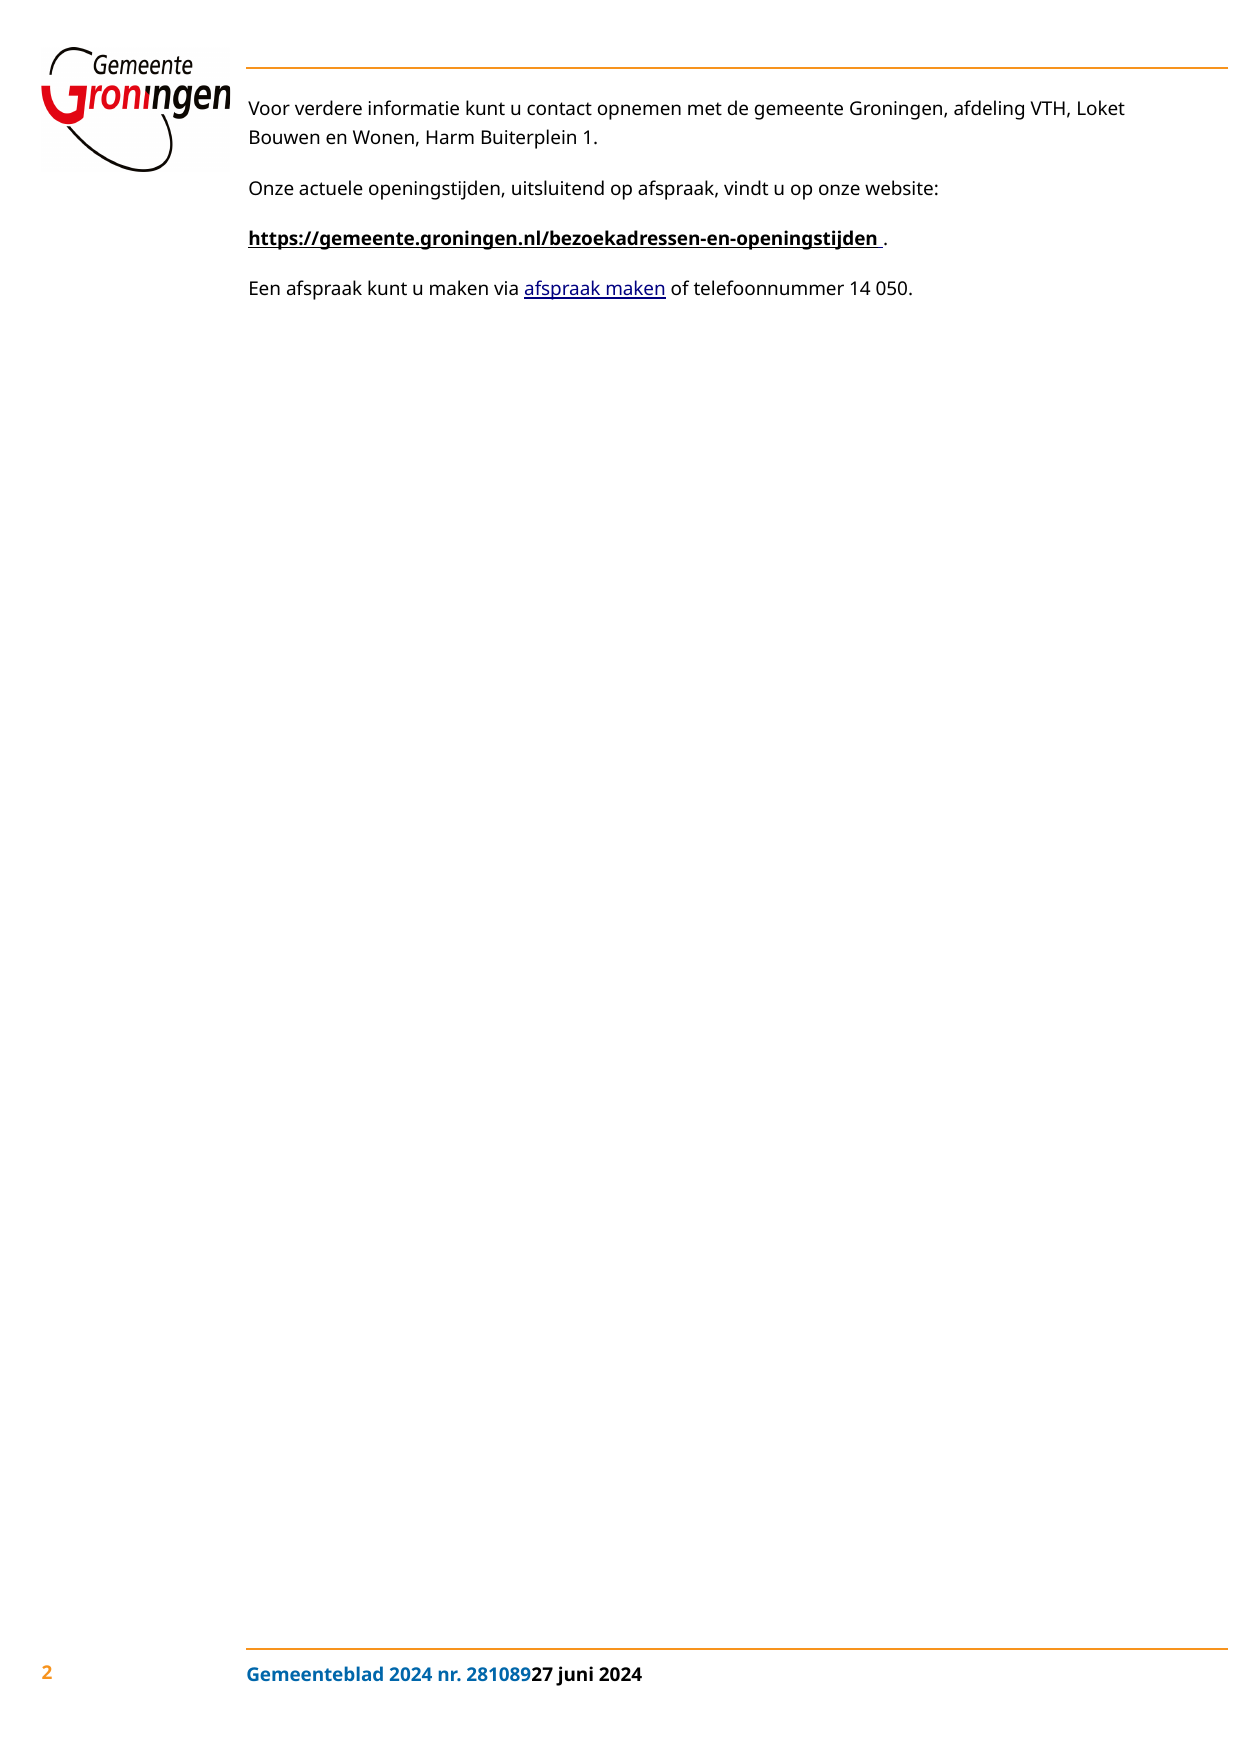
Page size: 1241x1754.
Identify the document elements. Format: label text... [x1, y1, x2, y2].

text Onze actuele openingstijden, uitsluitend op afspraak, vindt u op onze website: [248, 175, 1152, 201]
text Voor verdere informatie kunt u contact opnemen met de gemeente Groningen, afdeling VTH, Loket Bouwen en Wonen, Harm Buiterplein 1. [248, 95, 1152, 150]
text https://gemeente.groningen.nl/bezoekadressen-en-openingstijden . [248, 225, 1152, 251]
picture [41, 47, 231, 172]
text Een afspraak kunt u maken via afspraak maken of telefoonnummer 14 050. [248, 276, 1152, 301]
